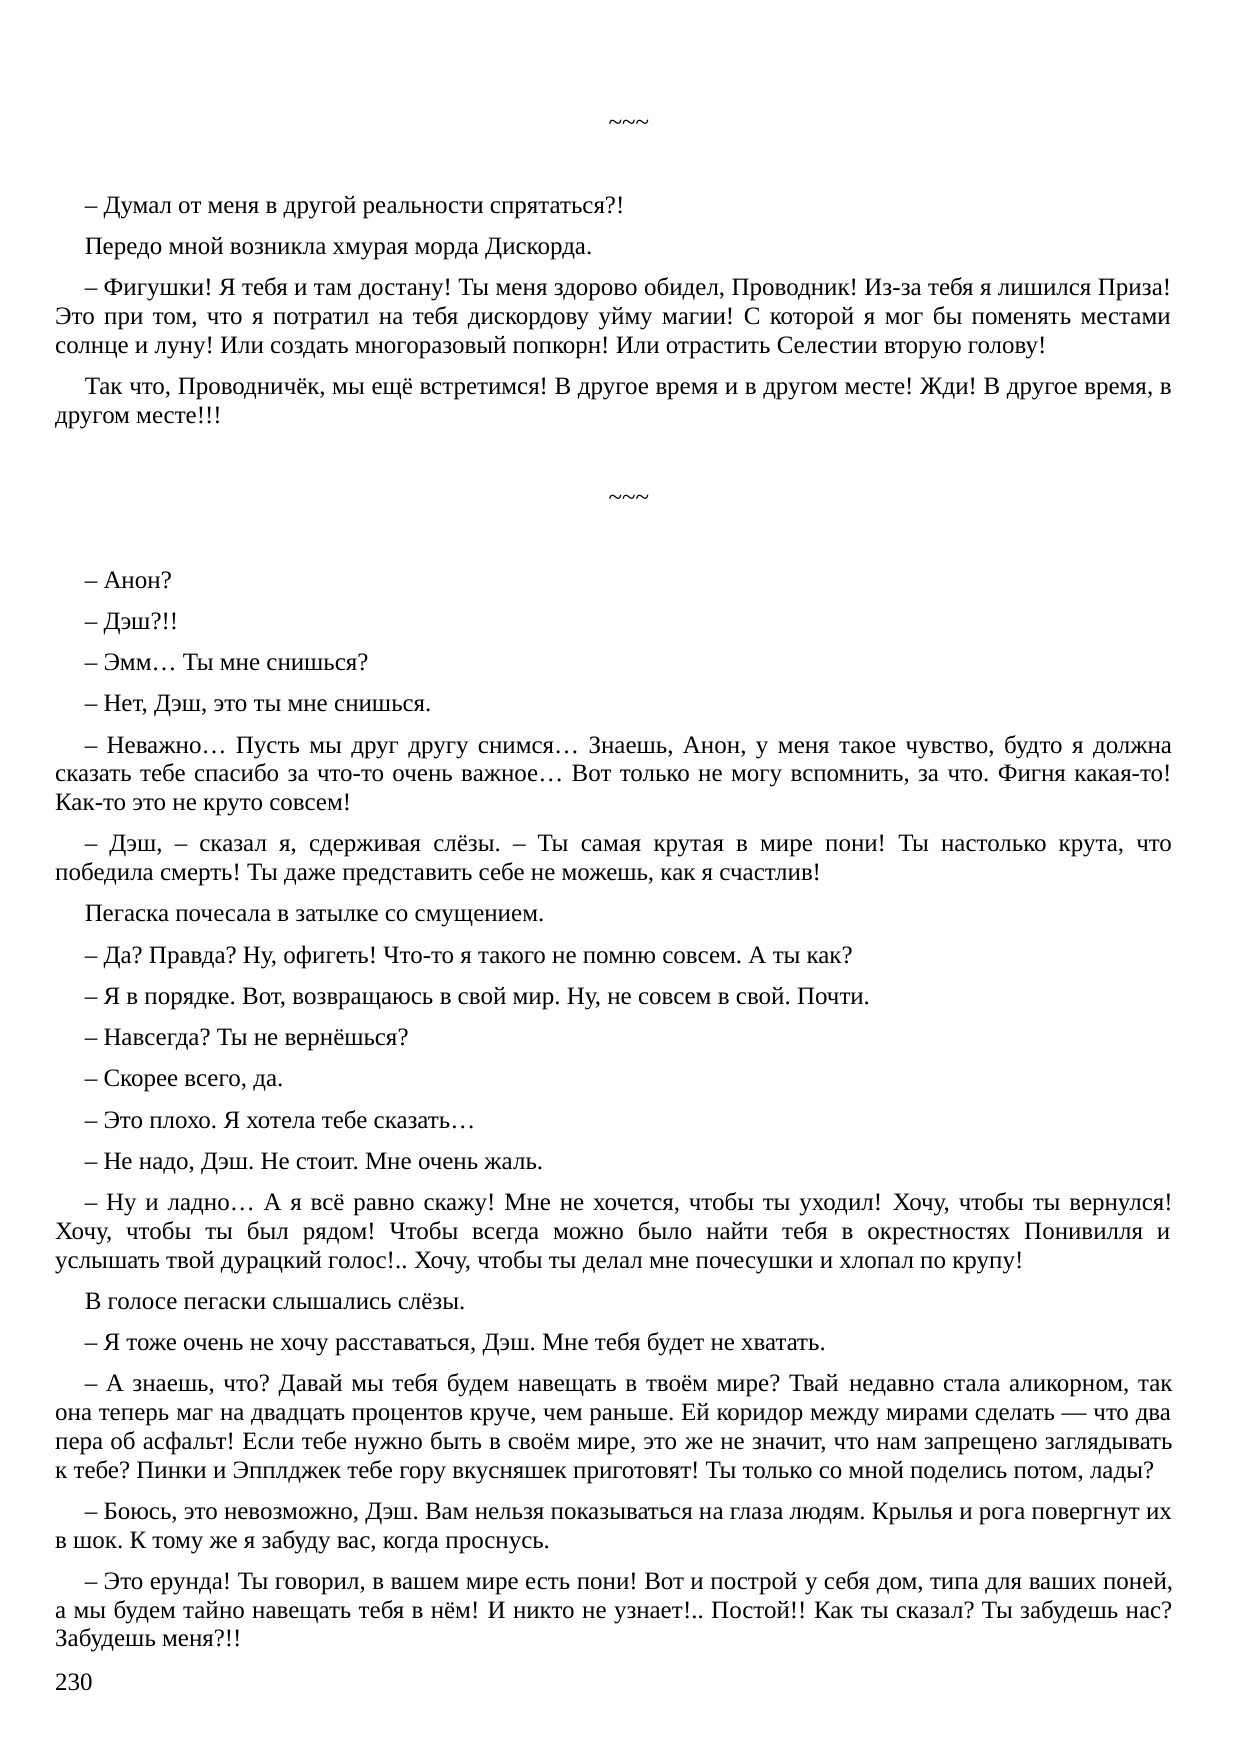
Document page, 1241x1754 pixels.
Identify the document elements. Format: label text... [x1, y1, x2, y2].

text Так что, Проводничёк, мы ещё встретимся! В другое время и в другом месте! Жди! В другое время, в другом месте!!! [55, 371, 1173, 428]
text ~~~ [55, 107, 1173, 136]
text – Это ерунда! Ты говорил, в вашем мире есть пони! Вот и построй у себя дом, типа для ваших поней, а мы будем тайно навещать тебя в нём! И никто не узнает!.. Постой!! Как ты сказал? Ты забудешь нас? Забудешь меня?!! [55, 1566, 1173, 1652]
text – Дэш, – сказал я, сдерживая слёзы. – Ты самая крутая в мире пони! Ты настолько крута, что победила смерть! Ты даже представить себе не можешь, как я счастлив! [55, 828, 1173, 886]
text ~~~ [55, 482, 1173, 511]
text – А знаешь, что? Давай мы тебя будем навещать в твоём мире? Твай недавно стала аликорном, так она теперь маг на двадцать процентов круче, чем раньше. Ей коридор между мирами сделать — что два пера об асфальт! Если тебе нужно быть в своём мире, это же не значит, что нам запрещено заглядывать к тебе? Пинки и Эпплджек тебе гору вкусняшек приготовят! Ты только со мной поделись потом, лады? [55, 1368, 1173, 1483]
text – Я в порядке. Вот, возвращаюсь в свой мир. Ну, не совсем в свой. Почти. [55, 981, 1173, 1010]
text – Думал от меня в другой реальности спрятаться?! [55, 190, 1173, 218]
text – Фигушки! Я тебя и там достану! Ты меня здорово обидел, Проводник! Из-за тебя я лишился Приза! Это при том, что я потратил на тебя дискордову уйму магии! С которой я мог бы поменять местами солнце и луну! Или создать многоразовый попкорн! Или отрастить Селестии вторую голову! [55, 272, 1173, 358]
text – Да? Правда? Ну, офигеть! Что-то я такого не помню совсем. А ты как? [55, 940, 1173, 968]
text – Нет, Дэш, это ты мне снишься. [55, 688, 1173, 717]
text – Навсегда? Ты не вернёшься? [55, 1022, 1173, 1051]
text – Анон? [55, 565, 1173, 593]
text Передо мной возникла хмурая морда Дискорда. [55, 231, 1173, 260]
text – Дэш?!! [55, 606, 1173, 635]
text – Не надо, Дэш. Не стоит. Мне очень жаль. [55, 1146, 1173, 1175]
text – Ну и ладно… А я всё равно скажу! Мне не хочется, чтобы ты уходил! Хочу, чтобы ты вернулся! Хочу, чтобы ты был рядом! Чтобы всегда можно было найти тебя в окрестностях Понивилля и услышать твой дурацкий голос!.. Хочу, чтобы ты делал мне почесушки и хлопал по крупу! [55, 1187, 1173, 1273]
text – Скорее всего, да. [55, 1063, 1173, 1092]
text – Боюсь, это невозможно, Дэш. Вам нельзя показываться на глаза людям. Крылья и рога повергнут их в шок. К тому же я забуду вас, когда проснусь. [55, 1496, 1173, 1553]
text – Я тоже очень не хочу расставаться, Дэш. Мне тебя будет не хватать. [55, 1327, 1173, 1356]
text В голосе пегаски слышались слёзы. [55, 1286, 1173, 1315]
text – Эмм… Ты мне снишься? [55, 647, 1173, 676]
text Пегаска почесала в затылке со смущением. [55, 898, 1173, 927]
text – Это плохо. Я хотела тебе сказать… [55, 1105, 1173, 1133]
text – Неважно… Пусть мы друг другу снимся… Знаешь, Анон, у меня такое чувство, будто я должна сказать тебе спасибо за что-то очень важное… Вот только не могу вспомнить, за что. Фигня какая-то! Как-то это не круто совсем! [55, 730, 1173, 816]
